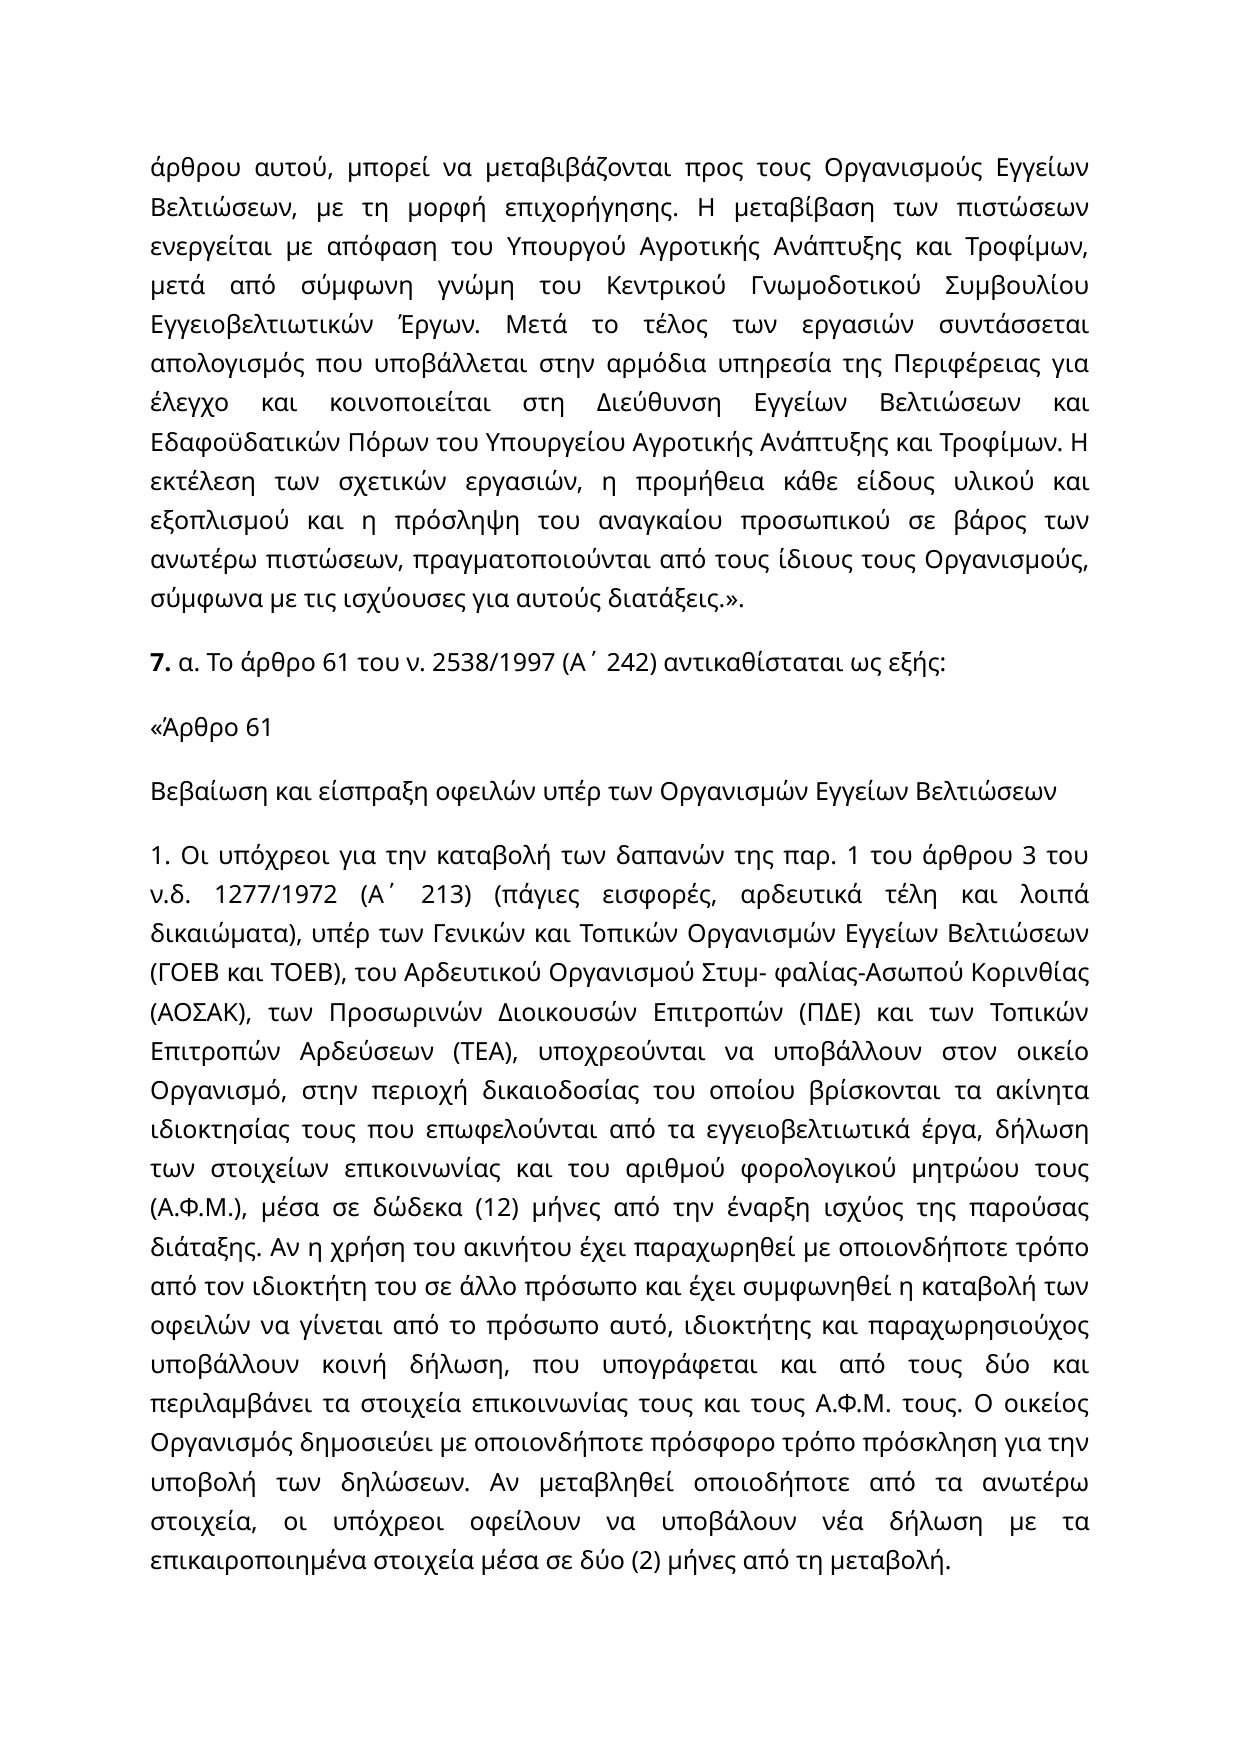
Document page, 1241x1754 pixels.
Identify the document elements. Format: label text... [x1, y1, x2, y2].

text άρθρου αυτού, μπορεί να μεταβιβάζονται προς τους Οργανισμούς Εγγείων Βελτιώσεων, με τη μορφή επιχορήγησης. Η μεταβίβαση των πιστώσεων ενεργείται με απόφαση του Υπουργού Αγροτικής Ανάπτυξης και Τροφίμων, μετά από σύμφωνη γνώμη του Κεντρικού Γνωμοδοτικού Συμβουλίου Εγγειοβελτιωτικών Έργων. Μετά το τέλος των εργασιών συντάσσεται απολογισμός που υποβάλλεται στην αρμόδια υπηρεσία της Περιφέρειας για έλεγχο και κοινοποιείται στη Διεύθυνση Εγγείων Βελτιώσεων και Εδαφοϋδατικών Πόρων του Υπουργείου Αγροτικής Ανάπτυξης και Τροφίμων. Η εκτέλεση των σχετικών εργασιών, η προμήθεια κάθε είδους υλικού και εξοπλισμού και η πρόσληψη του αναγκαίου προσωπικού σε βάρος των ανωτέρω πιστώσεων, πραγματοποιούνται από τους ίδιους τους Οργανισμούς, σύμφωνα με τις ισχύουσες για αυτούς διατάξεις.». [150, 150, 1090, 615]
text 1. Οι υπόχρεοι για την καταβολή των δαπανών της παρ. 1 του άρθρου 3 του ν.δ. 1277/1972 (Α΄ 213) (πάγιες εισφορές, αρδευτικά τέλη και λοιπά δικαιώματα), υπέρ των Γενικών και Τοπικών Οργανισμών Εγγείων Βελτιώσεων (ΓΟΕΒ και ΤΟΕΒ), του Αρδευτικού Οργανισμού Στυμ- φαλίας-Ασωπού Κορινθίας (ΑΟΣΑΚ), των Προσωρινών Διοικουσών Επιτροπών (ΠΔΕ) και των Τοπικών Επιτροπών Αρδεύσεων (TEA), υποχρεούνται να υποβάλλουν στον οικείο Οργανισμό, στην περιοχή δικαιοδοσίας του οποίου βρίσκονται τα ακίνητα ιδιοκτησίας τους που επωφελούνται από τα εγγειοβελτιωτικά έργα, δήλωση των στοιχείων επικοινωνίας και του αριθμού φορολογικού μητρώου τους (Α.Φ.Μ.), μέσα σε δώδεκα (12) μήνες από την έναρξη ισχύος της παρούσας διάταξης. Αν η χρήση του ακινήτου έχει παραχωρηθεί με οποιονδήποτε τρόπο από τον ιδιοκτήτη του σε άλλο πρόσωπο και έχει συμφωνηθεί η καταβολή των οφειλών να γίνεται από το πρόσωπο αυτό, ιδιοκτήτης και παραχωρησιούχος υποβάλλουν κοινή δήλωση, που υπογράφεται και από τους δύο και περιλαμβάνει τα στοιχεία επικοινωνίας τους και τους Α.Φ.Μ. τους. Ο οικείος Οργανισμός δημοσιεύει με οποιονδήποτε πρόσφορο τρόπο πρόσκληση για την υποβολή των δηλώσεων. Αν μεταβληθεί οποιοδήποτε από τα ανωτέρω στοιχεία, οι υπόχρεοι οφείλουν να υποβάλουν νέα δήλωση με τα επικαιροποιημένα στοιχεία μέσα σε δύο (2) μήνες από τη μεταβολή. [150, 837, 1090, 1577]
text 7. α. Το άρθρο 61 του ν. 2538/1997 (Α΄ 242) αντικαθίσταται ως εξής: [150, 645, 1090, 679]
text Βεβαίωση και είσπραξη οφειλών υπέρ των Οργανισμών Εγγείων Βελτιώσεων [150, 773, 1090, 807]
text «Άρθρο 61 [150, 709, 1090, 743]
